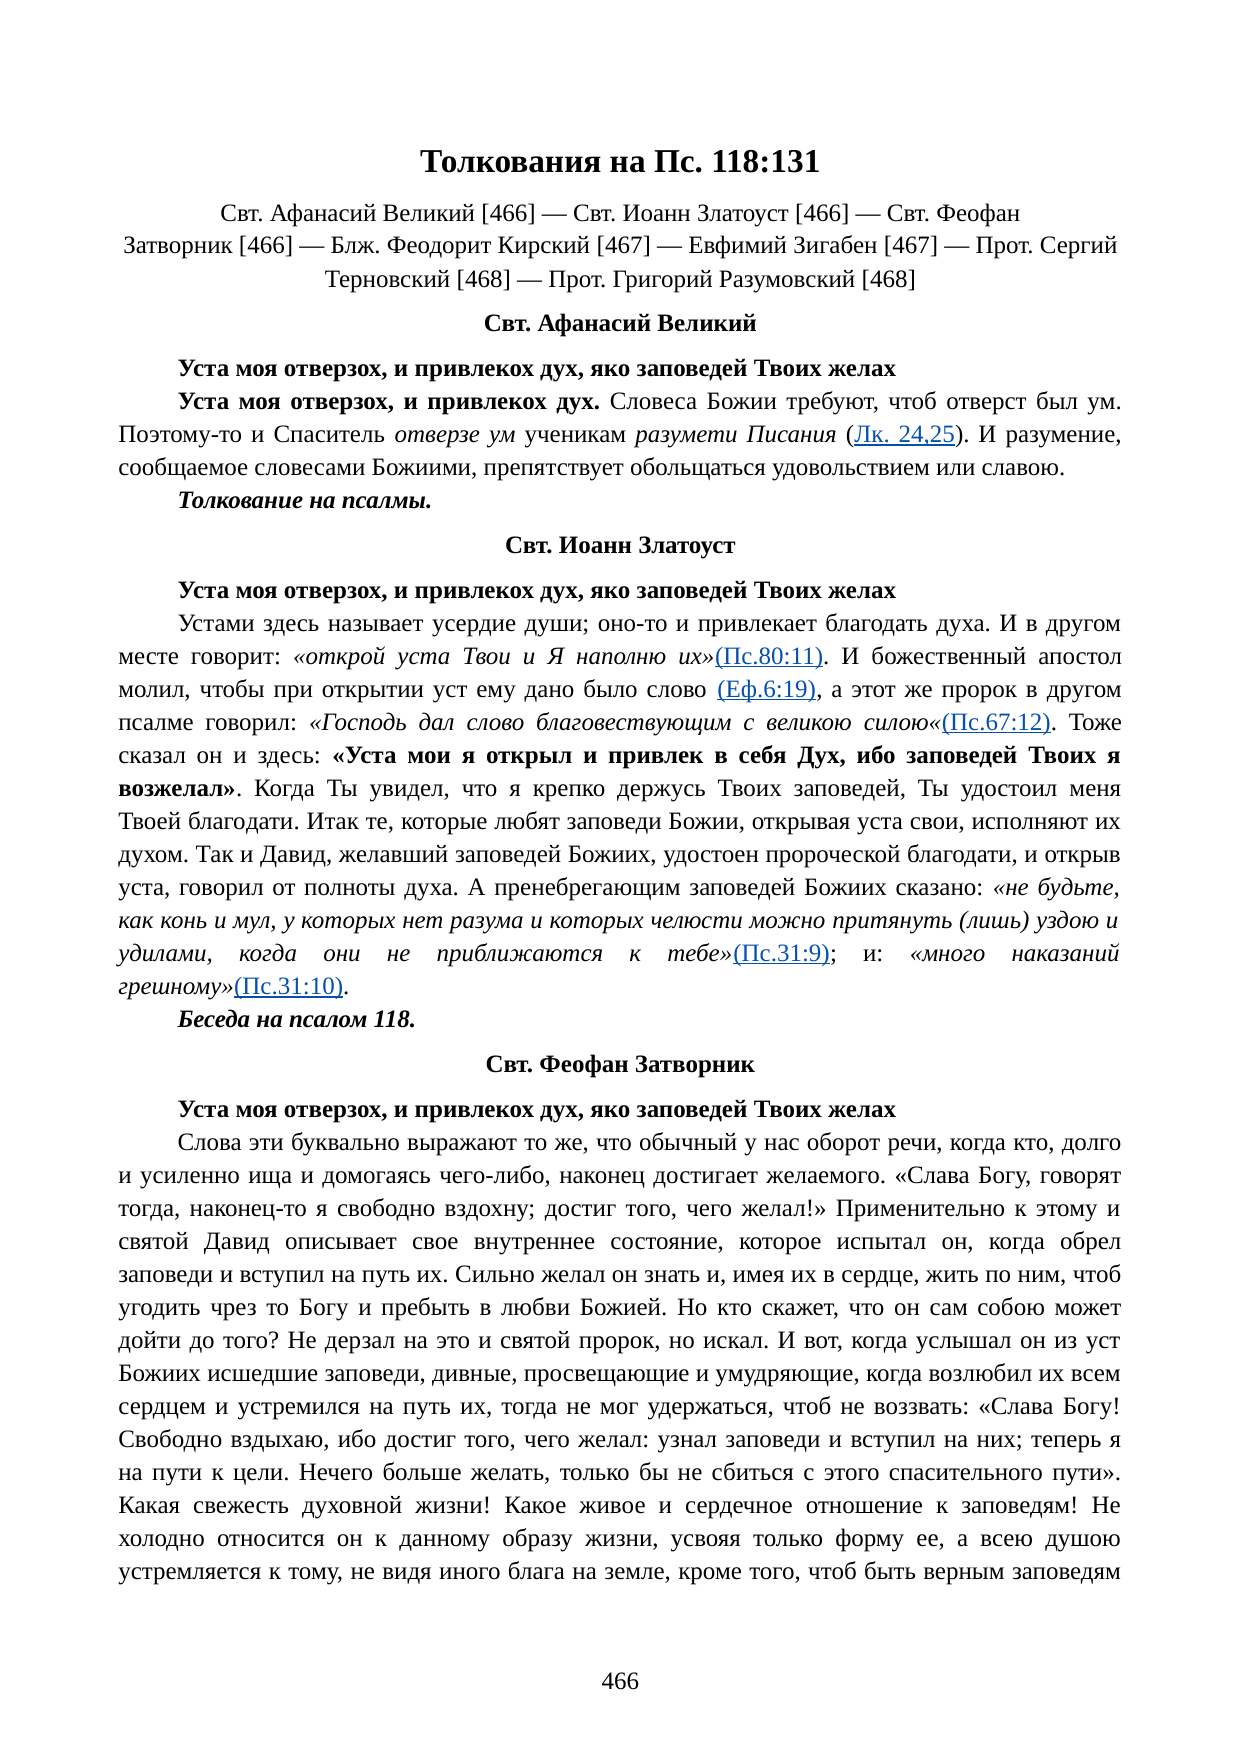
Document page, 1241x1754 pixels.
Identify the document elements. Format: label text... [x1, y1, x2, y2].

text Слова эти буквально выражают то же, что обычный у нас оборот речи, когда кто, долго и усиленно ища и домогаясь чего-либо, наконец достигает желаемого. «Слава Богу, говорят тогда, наконец-то я свободно вздохну; достиг того, чего желал!» Применительно к этому и святой Давид описывает свое внутреннее состояние, которое испытал он, когда обрел заповеди и вступил на путь их. Сильно желал он знать и, имея их в сердце, жить по ним, чтоб угодить чрез то Богу и пребыть в любви Божией. Но кто скажет, что он сам собою может дойти до того? Не дерзал на это и святой пророк, но искал. И вот, когда услышал он из уст Божиих исшедшие заповеди, дивные, просвещающие и умудряющие, когда возлюбил их всем сердцем и устремился на путь их, тогда не мог удержаться, чтоб не воззвать: «Слава Богу! Свободно вздыхаю, ибо достиг того, чего желал: узнал заповеди и вступил на них; теперь я на пути к цели. Нечего больше желать, только бы не сбиться с этого спасительного пути». Какая свежесть духовной жизни! Какое живое и сердечное отношение к заповедям! Не холодно относится он к данному образу жизни, усвояя только форму ее, а всею душою устремляется к тому, не видя иного блага на земле, кроме того, чтоб быть верным заповедям [118, 1127, 1122, 1585]
text Уста моя отверзох, и привлекох дух, яко заповедей Твоих желах [118, 353, 1122, 382]
text Устами здесь называет усердие души; оно-то и привлекает благодать духа. И в другом месте говорит: «открой уста Твои и Я наполню их»(Пс.80:11). И божественный апостол молил, чтобы при открытии уст ему дано было слово (Еф.6:19), а этот же пророк в другом псалме говорил: «Господь дал слово благовествующим с великою силою«(Пс.67:12). Тоже сказал он и здесь: «Уста мои я открыл и привлек в себя Дух, ибо заповедей Твоих я возжелал». Когда Ты увидел, что я крепко держусь Твоих заповедей, Ты удостоил меня Твоей благо­дати. Итак те, которые любят заповеди Божии, открывая уста свои, исполняют их духом. Так и Давид, желавший заповедей Божиих, удостоен пророческой благодати, и открыв уста, говорил от полноты духа. А пренебрегающим заповедей Божиих сказано: «не будьте, как конь и мул, у которых нет разума и которых челюсти можно притянуть (лишь) уздою и удилами, когда они не приближаются к тебе»(Пс.31:9); и: «много наказаний грешному»(Пс.31:10). [118, 608, 1122, 1000]
text Беседа на псалом 118. [118, 1004, 1122, 1033]
subtitle Свт. Иоанн Златоуст [118, 530, 1122, 559]
text Уста моя отверзох, и привлекох дух, яко заповедей Твоих желах [118, 1094, 1122, 1122]
text Толкование на псалмы. [118, 485, 1122, 514]
text Уста моя отверзох, и привлекох дух. Словеса Божии требуют, чтоб отверст был ум. Поэтому-то и Спаситель отверзе ум ученикам разумети Писания (Лк. 24,25). И разумение, сообщаемое словесами Божиими, препятствует обольщаться удовольствием или славою. [118, 386, 1122, 481]
subtitle Свт. Афанасий Великий [118, 308, 1122, 337]
subtitle Толкования на Пс. 118:131 [118, 142, 1122, 180]
text Свт. Афанасий Великий [466] — Свт. Иоанн Златоуст [466] — Свт. Феофан Затворник [466] — Блж. Феодорит Кирский [467] — Евфимий Зигабен [467] — Прот. Сергий Терновский [468] — Прот. Григорий Разумовский [468] [118, 198, 1122, 292]
text Уста моя отверзох, и привлекох дух, яко заповедей Твоих желах [118, 575, 1122, 604]
subtitle Свт. Феофан Затворник [118, 1049, 1122, 1078]
